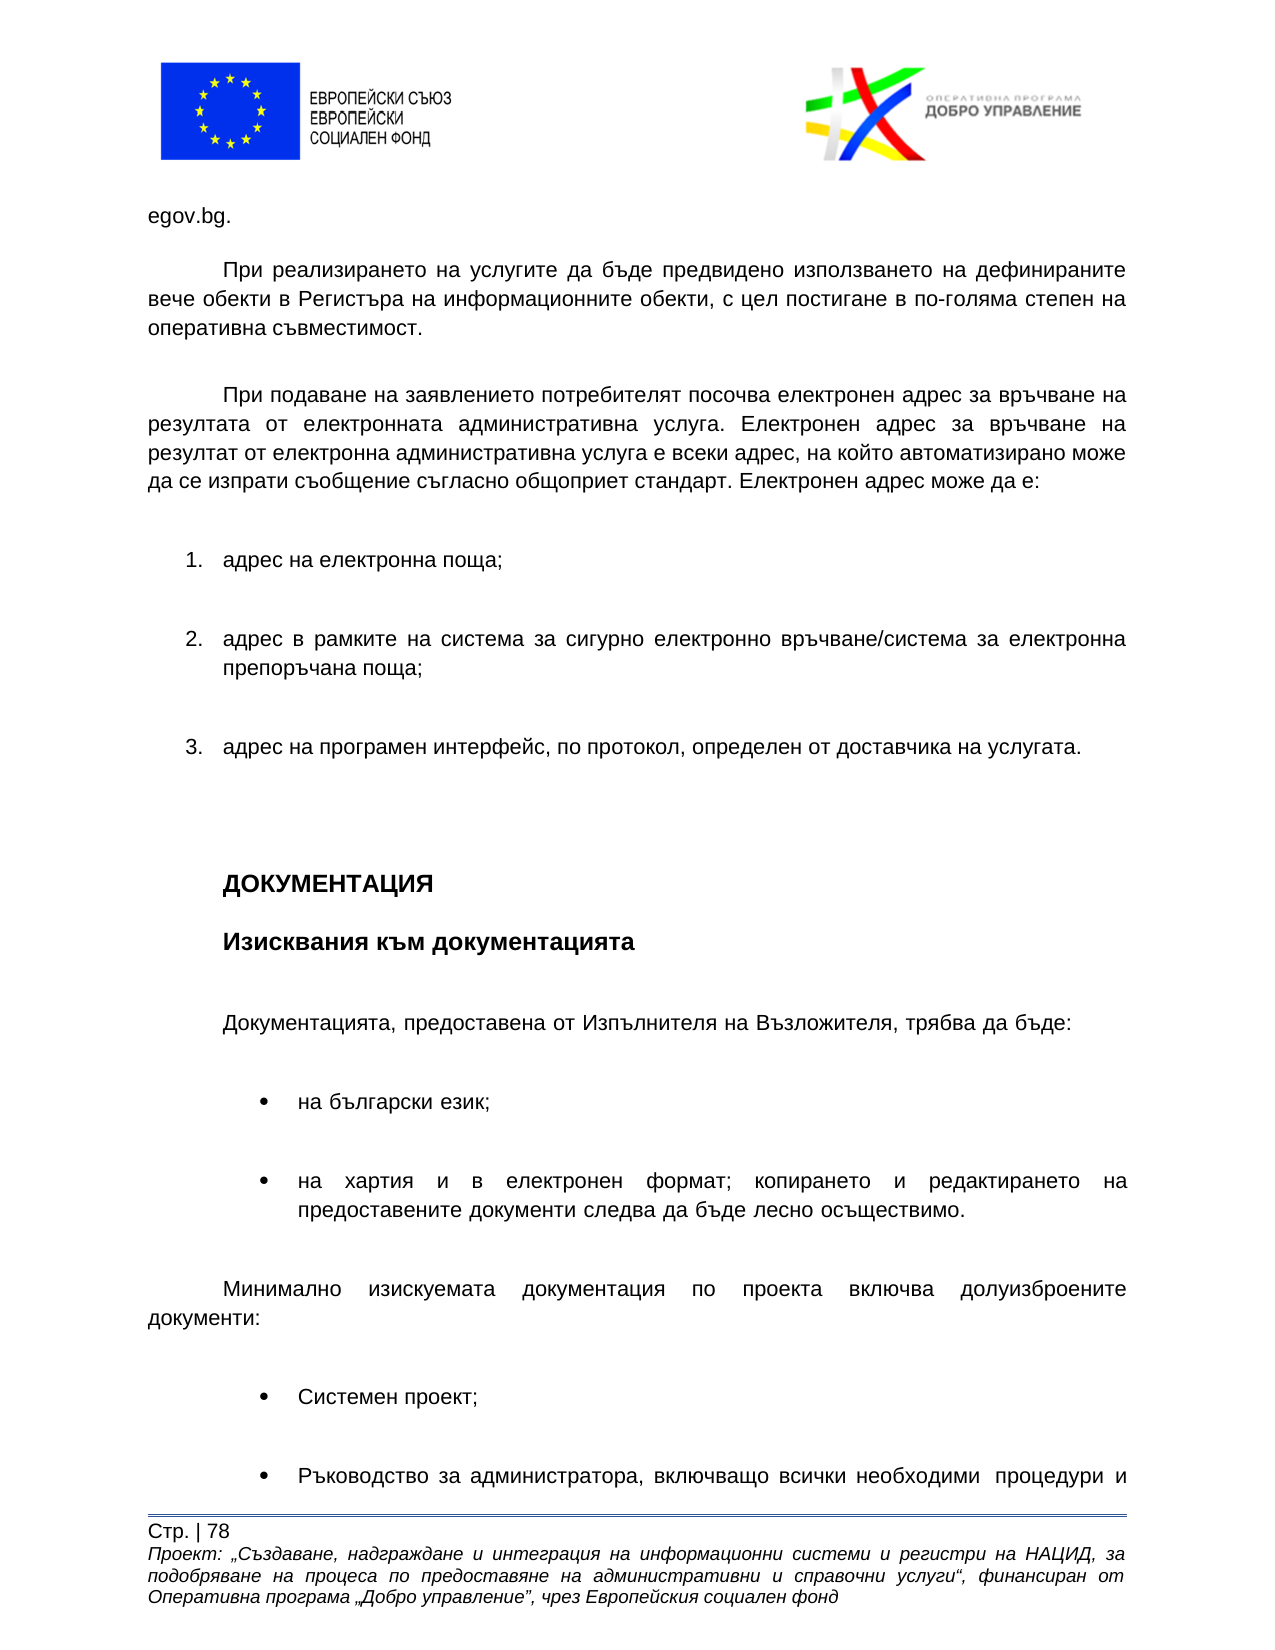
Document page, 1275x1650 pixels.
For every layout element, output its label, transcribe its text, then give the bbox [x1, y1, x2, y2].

text Минимално изискуемата документация по проекта включва долуизброените документи: [148, 1276, 1127, 1330]
text При реализирането на услугите да бъде предвидено използването на дефинираните вече обекти в Регистъра на информационните обекти, с цел постигане в по-голяма степен на оперативна съвместимост. [148, 257, 1127, 340]
list адрес на електронна поща; [185, 547, 1127, 572]
list Системен проект; [260, 1384, 1127, 1409]
text Документацията, предоставена от Изпълнителя на Възложителя, трябва да бъде: [148, 1010, 1127, 1035]
subtitle Изисквания към документацията [148, 927, 1127, 956]
list на български език; [260, 1089, 1127, 1114]
subtitle ДОКУМЕНТАЦИЯ [148, 869, 1127, 898]
list Ръководство за администратора, включващо всички необходими процедури и [260, 1463, 1127, 1488]
list на хартия и в електронен формат; копирането и редактирането на предоставените документи следва да бъде лесно осъществимо. [260, 1168, 1127, 1222]
text При подаване на заявлението потребителят посочва електронен адрес за връчване на резултата от електронната административна услуга. Електронен адрес за връчване на резултат от електронна административна услуга е всеки адрес, на който автоматизирано може да се изпрати съобщение съгласно общоприет стандарт. Електронен адрес може да е: [148, 381, 1127, 493]
text egov.bg. [148, 203, 1127, 228]
list адрес на програмен интерфейс, по протокол, определен от доставчика на услугата. [185, 734, 1127, 759]
list адрес в рамките на система за сигурно електронно връчване/система за електронна препоръчана поща; [185, 626, 1127, 680]
